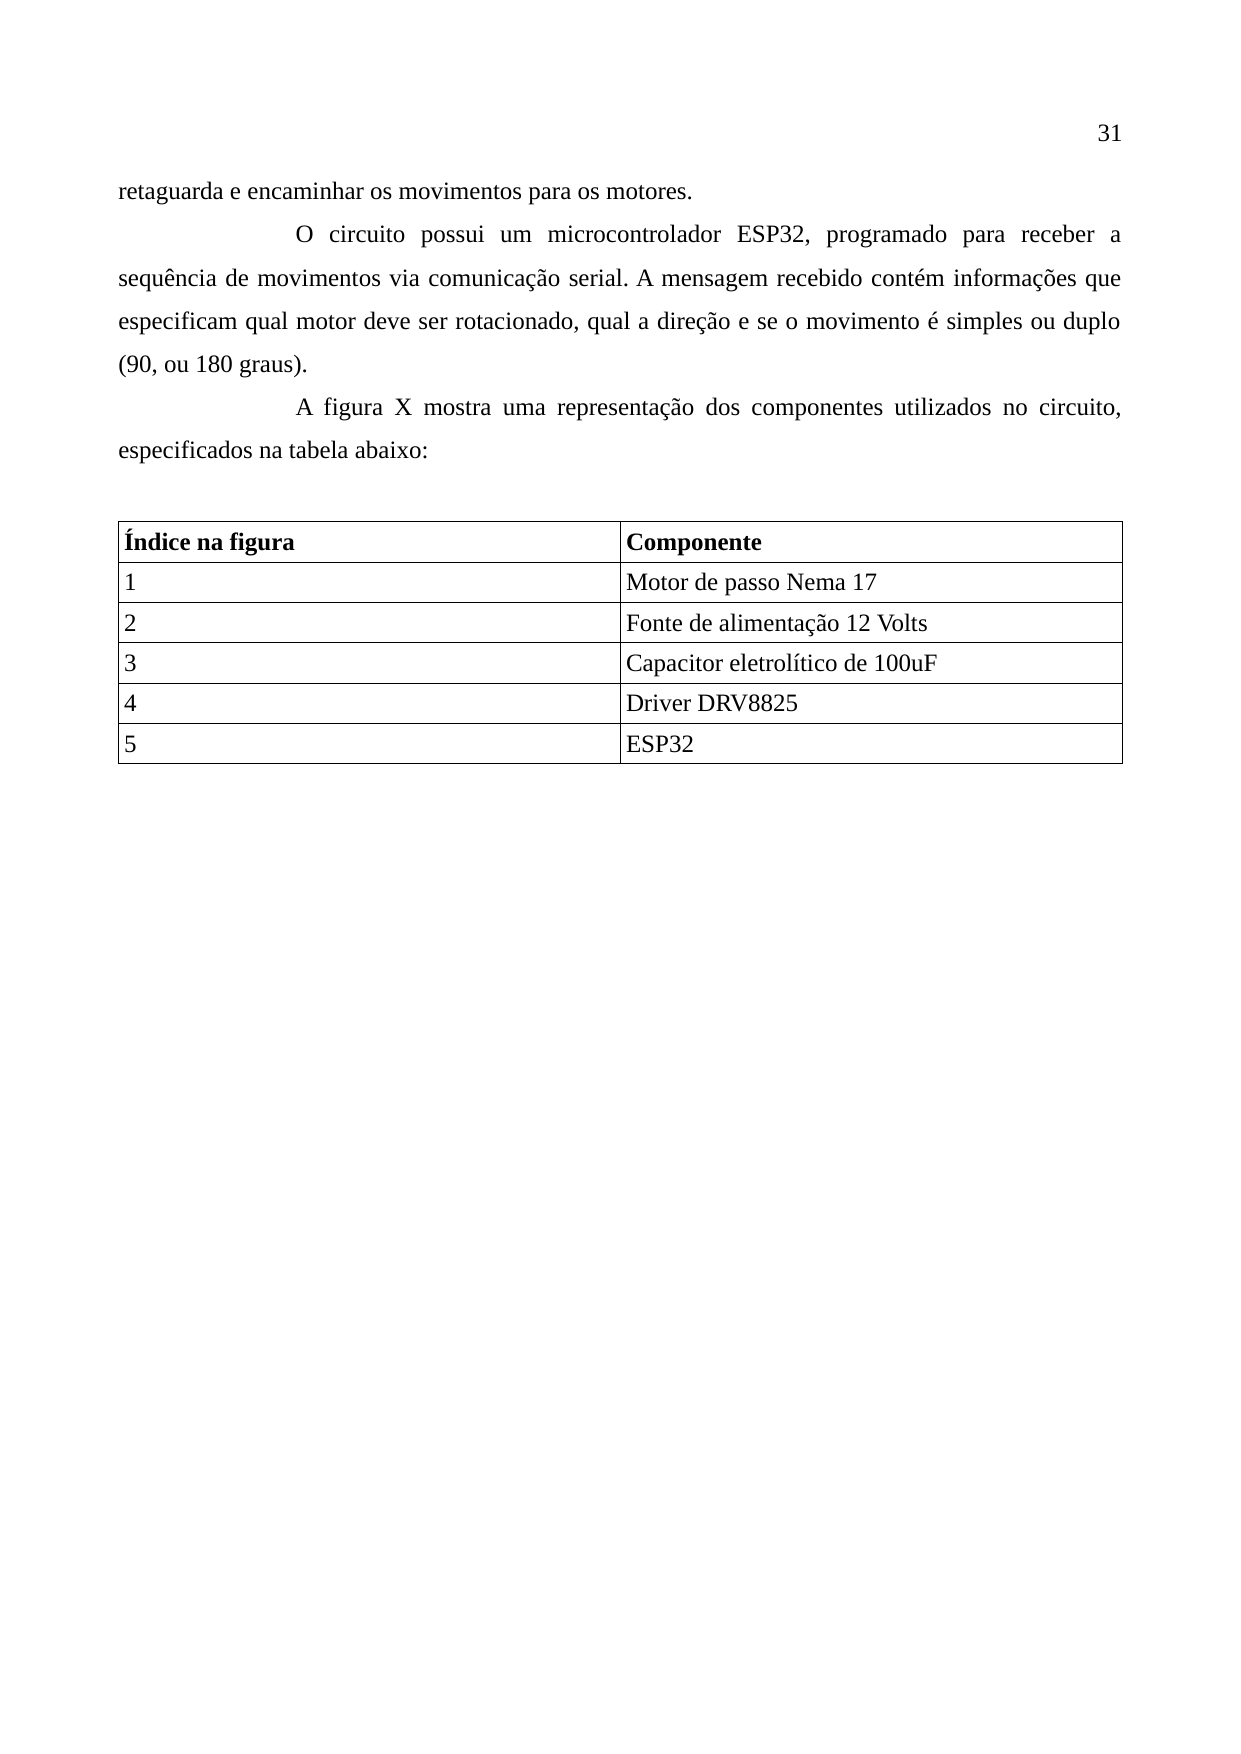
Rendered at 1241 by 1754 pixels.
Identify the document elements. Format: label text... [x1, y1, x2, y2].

table_header Componente [621, 522, 1122, 562]
table_cell Fonte de alimentação 12 Volts [621, 603, 1122, 642]
table_cell 4 [119, 684, 620, 723]
text A figura X mostra uma representação dos componentes utilizados no circuito, especificados na tabela abaixo: [118, 392, 1122, 464]
text retaguarda e encaminhar os movimentos para os motores. [118, 176, 1122, 205]
table_cell 5 [119, 724, 620, 763]
table_cell Capacitor eletrolítico de 100uF [621, 643, 1122, 683]
text O circuito possui um microcontrolador ESP32, programado para receber a sequência de movimentos via comunicação serial. A mensagem recebido contém informações que especificam qual motor deve ser rotacionado, qual a direção e se o movimento é simples ou duplo (90, ou 180 graus). [118, 219, 1122, 378]
table_cell 3 [119, 643, 620, 683]
table_cell 2 [119, 603, 620, 642]
table_cell Motor de passo Nema 17 [621, 563, 1122, 602]
table_cell 1 [119, 563, 620, 602]
table_header Índice na figura [119, 522, 620, 562]
table_cell Driver DRV8825 [621, 684, 1122, 723]
table_cell ESP32 [621, 724, 1122, 763]
